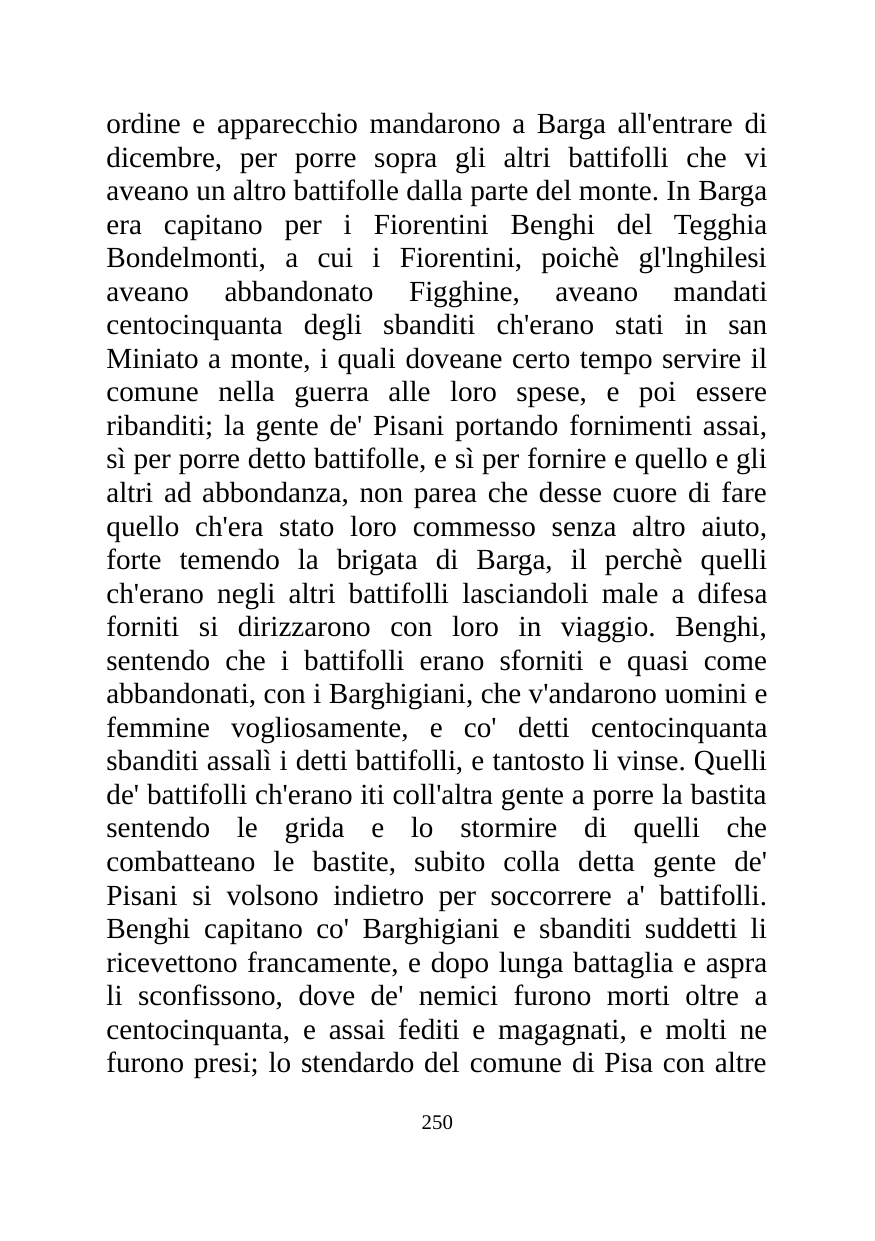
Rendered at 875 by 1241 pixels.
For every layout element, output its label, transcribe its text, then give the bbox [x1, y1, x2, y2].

text ordine e apparecchio mandarono a Barga all'entrare di dicembre, per porre sopra gli altri battifolli che vi aveano un altro battifolle dalla parte del monte. In Barga era capitano per i Fiorentini Benghi del Tegghia Bondelmonti, a cui i Fiorentini, poichè gl'lnghilesi aveano abbandonato Figghine, aveano mandati centocinquanta degli sbanditi ch'erano stati in san Miniato a monte, i quali doveane certo tempo servire il comune nella guerra alle loro spese, e poi essere ribanditi; la gente de' Pisani portando fornimenti assai, sì per porre detto battifolle, e sì per fornire e quello e gli altri ad abbondanza, non parea che desse cuore di fare quello ch'era stato loro commesso senza altro aiuto, forte temendo la brigata di Barga, il perchè quelli ch'erano negli altri battifolli lasciandoli male a difesa forniti si dirizzarono con loro in viaggio. Benghi, sentendo che i battifolli erano sforniti e quasi come abbandonati, con i Barghigiani, che v'andarono uomini e femmine vogliosamente, e co' detti centocinquanta sbanditi assalì i detti battifolli, e tantosto li vinse. Quelli de' battifolli ch'erano iti coll'altra gente a porre la bastita sentendo le grida e lo stormire di quelli che combatteano le bastite, subito colla detta gente de' Pisani si volsono indietro per soccorrere a' battifolli. Benghi capitano co' Barghigiani e sbanditi suddetti li ricevettono francamente, e dopo lunga battaglia e aspra li sconfissono, dove de' nemici furono morti oltre a centocinquanta, e assai fediti e magagnati, e molti ne furono presi; lo stendardo del comune di Pisa con altre [106, 106, 768, 1079]
